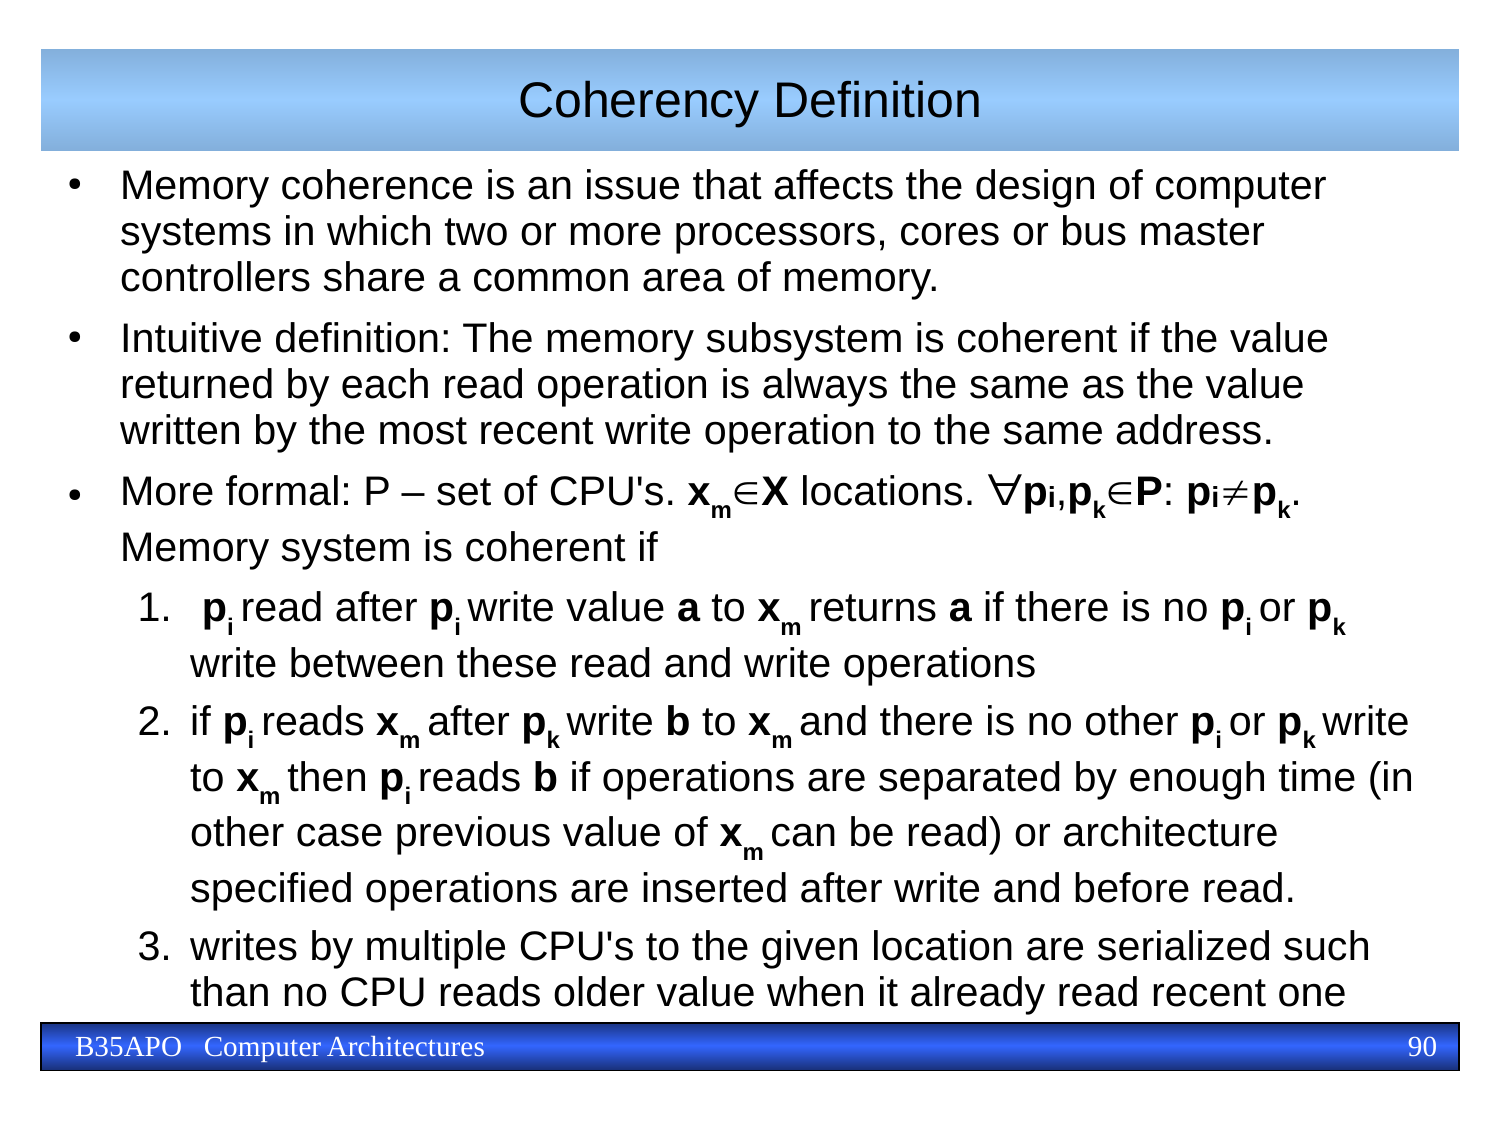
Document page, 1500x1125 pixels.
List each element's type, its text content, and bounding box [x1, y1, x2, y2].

list Memory coherence is an issue that affects the design of computer systems in which two or more processors, cores or bus master controllers share a common area of memory. Intuitive definition: The memory subsystem is coherent if the value returned by each read operation is always the same as the value written by the most recent write operation to the same address. More formal: P – set of CPU's. xm∈X locations. ∀pi,pk∈P: pi≠pk. Memory system is coherent if pi read after pi write value a to xm returns a if there is no pi or pk write between these read and write operations if pi reads xm after pk write b to xm and there is no other pi or pk write to xm then pi reads b if operations are separated by enough time (in other case previous value of xm can be read) or architecture specified operations are inserted after write and before read. writes by multiple CPU's to the given location are serialized such than no CPU reads older value when it already read recent one [49, 162, 1438, 1025]
title Coherency Definition [41, 49, 1459, 151]
